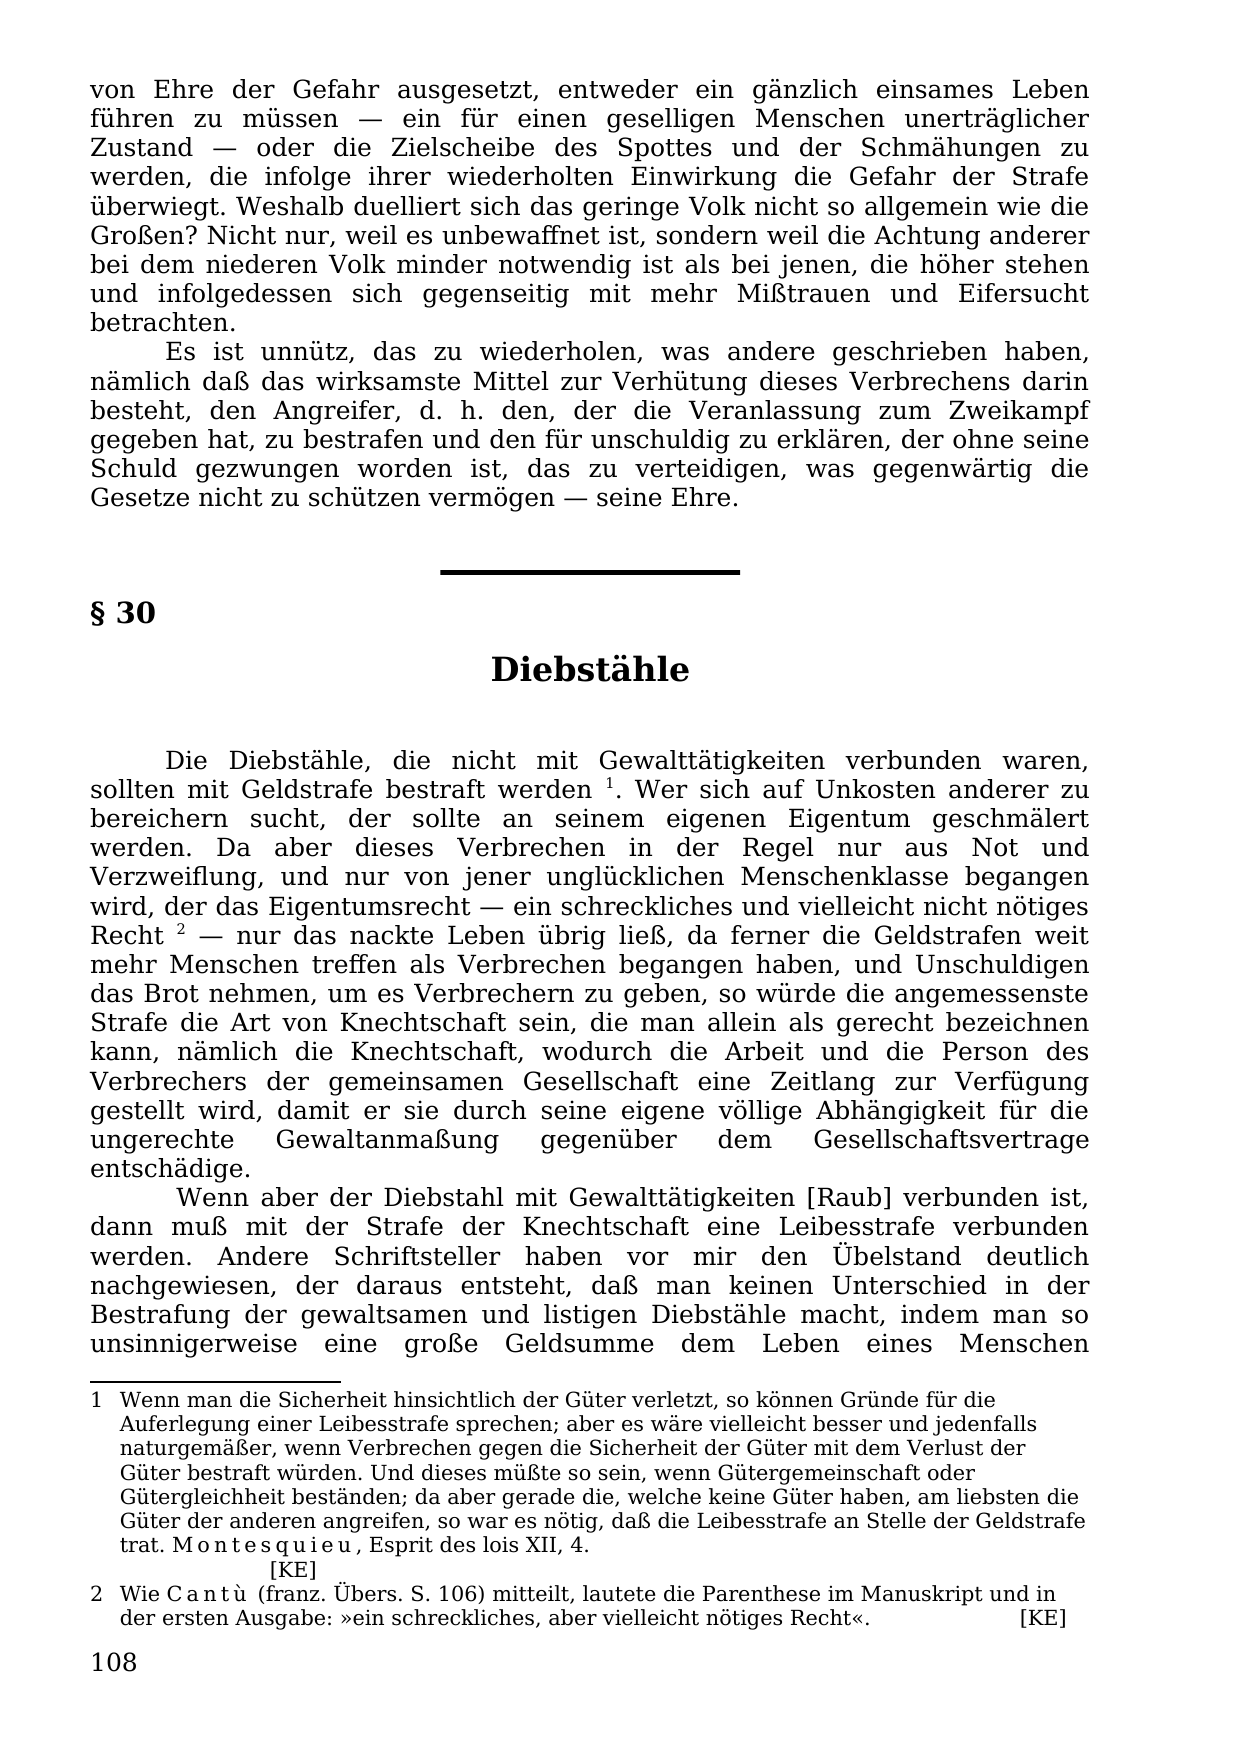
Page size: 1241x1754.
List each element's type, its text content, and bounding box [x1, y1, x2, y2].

text Wenn aber der Diebstahl mit Gewalttätigkeiten [Raub] verbunden ist, dann muß mit der Strafe der Knechtschaft eine Leibesstrafe verbunden werden. Andere Schriftsteller haben vor mir den Übelstand deutlich nachgewiesen, der daraus entsteht, daß man keinen Unterschied in der Bestrafung der gewaltsamen und listigen Diebstähle macht, indem man so unsinnigerweise eine große Geldsumme dem Leben eines Menschen [90, 1183, 1091, 1358]
picture [440, 570, 741, 575]
text von Ehre der Gefahr ausgesetzt, entweder ein gänzlich einsames Leben führen zu müssen — ein für einen geselligen Menschen unerträglicher Zustand — oder die Zielscheibe des Spottes und der Schmähungen zu werden, die infolge ihrer wiederholten Einwirkung die Gefahr der Strafe überwiegt. Weshalb duelliert sich das geringe Volk nicht so allgemein wie die Großen? Nicht nur, weil es unbewaffnet ist, sondern weil die Achtung anderer bei dem niederen Volk minder notwendig ist als bei jenen, die höher stehen und infolgedessen sich gegenseitig mit mehr Mißtrauen und Eifersucht betrachten. [90, 75, 1091, 337]
text Es ist unnütz, das zu wiederholen, was andere geschrieben haben, nämlich daß das wirksamste Mittel zur Verhütung dieses Verbrechens darin besteht, den Angreifer, d. h. den, der die Veranlassung zum Zweikampf gegeben hat, zu bestrafen und den für unschuldig zu erklären, der ohne seine Schuld gezwungen worden ist, das zu verteidigen, was gegenwärtig die Gesetze nicht zu schützen vermögen — seine Ehre. [90, 337, 1091, 512]
text Wenn man die Sicherheit hinsichtlich der Güter verletzt, so können Gründe für die Auferlegung einer Leibesstrafe sprechen; aber es wäre vielleicht besser und jedenfalls naturgemäßer, wenn Verbrechen gegen die Sicherheit der Güter mit dem Verlust der Güter bestraft würden. Und dieses müßte so sein, wenn Gütergemeinschaft oder Gütergleichheit beständen; da aber gerade die, welche keine Güter haben, am liebsten die Güter der anderen angreifen, so war es nötig, daß die Leibesstrafe an Stelle der Geldstrafe trat. Montesquieu, Esprit des lois XII, 4. [KE] [90, 1388, 1091, 1582]
text Diebstähle [90, 630, 1091, 689]
text § 30 [90, 571, 1091, 630]
text Wie Cantù (franz. Übers. S. 106) mitteilt, lautete die Parenthese im Manuskript und in der ersten Ausgabe: »ein schreckliches, aber vielleicht nötiges Recht«. [KE] [90, 1582, 1091, 1631]
text Die Diebstähle, die nicht mit Gewalttätigkeiten verbunden waren, sollten mit Geldstrafe bestraft werden . Wer sich auf Unkosten anderer zu bereichern sucht, der sollte an seinem eigenen Eigentum geschmälert werden. Da aber dieses Verbrechen in der Regel nur aus Not und Verzweiflung, und nur von jener unglücklichen Menschenklasse begangen wird, der das Eigentumsrecht — ein schreckliches und vielleicht nicht nötiges Recht — nur das nackte Leben übrig ließ, da ferner die Geldstrafen weit mehr Menschen treffen als Verbrechen begangen haben, und Unschuldigen das Brot nehmen, um es Verbrechern zu geben, so würde die angemessenste Strafe die Art von Knechtschaft sein, die man allein als gerecht bezeichnen kann, nämlich die Knechtschaft, wodurch die Arbeit und die Person des Verbrechers der gemeinsamen Gesellschaft eine Zeitlang zur Verfügung gestellt wird, damit er sie durch seine eigene völlige Abhängigkeit für die ungerechte Gewaltanmaßung gegenüber dem Gesellschaftsvertrage entschädige. [90, 746, 1091, 1183]
